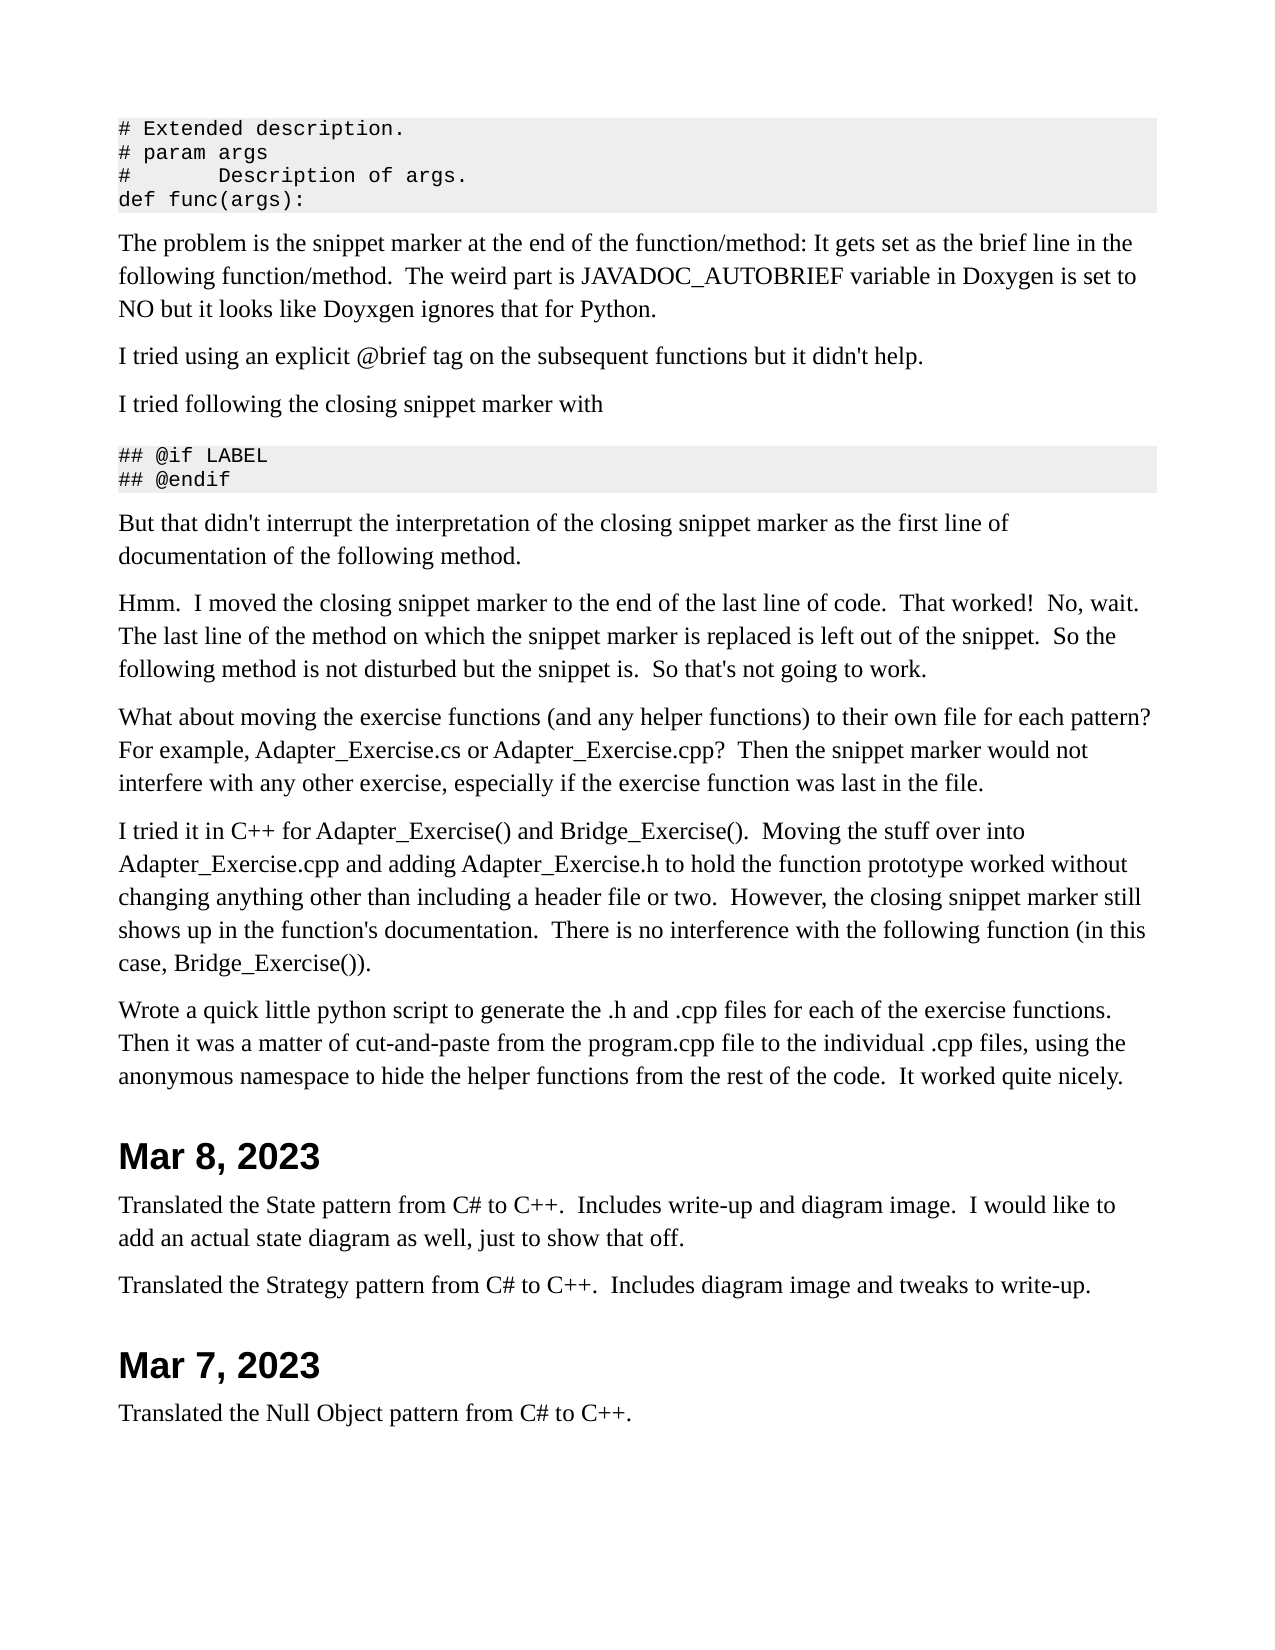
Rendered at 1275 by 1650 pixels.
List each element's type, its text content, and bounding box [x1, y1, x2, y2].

text # Extended description. [118, 118, 1157, 142]
text def func(args): [118, 189, 1157, 213]
text Hmm. I moved the closing snippet marker to the end of the last line of code. That worked! No, wait. The last line of the method on which the snippet marker is replaced is left out of the snippet. So the following method is not disturbed but the snippet is. So that's not going to work. [118, 588, 1157, 683]
text # param args [118, 142, 1157, 165]
subtitle Mar 8, 2023 [118, 1134, 1157, 1177]
text ## @endif [118, 469, 1157, 493]
text What about moving the exercise functions (and any helper functions) to their own file for each pattern? For example, Adapter_Exercise.cs or Adapter_Exercise.cpp? Then the snippet marker would not interfere with any other exercise, especially if the exercise function was last in the file. [118, 702, 1157, 797]
text But that didn't interrupt the interpretation of the closing snippet marker as the first line of documentation of the following method. [118, 508, 1157, 569]
text The problem is the snippet marker at the end of the function/method: It gets set as the brief line in the following function/method. The weird part is JAVADOC_AUTOBRIEF variable in Doxygen is set to NO but it looks like Doyxgen ignores that for Python. [118, 228, 1157, 322]
text I tried following the closing snippet marker with [118, 389, 1157, 418]
text I tried using an explicit @brief tag on the subsequent functions but it didn't help. [118, 341, 1157, 370]
text Translated the State pattern from C# to C++. Includes write-up and diagram image. I would like to add an actual state diagram as well, just to show that off. [118, 1190, 1157, 1251]
text I tried it in C++ for Adapter_Exercise() and Bridge_Exercise(). Moving the stuff over into Adapter_Exercise.cpp and adding Adapter_Exercise.h to hold the function prototype worked without changing anything other than including a header file or two. However, the closing snippet marker still shows up in the function's documentation. There is no interference with the following function (in this case, Bridge_Exercise()). [118, 816, 1157, 977]
text Wrote a quick little python script to generate the .h and .cpp files for each of the exercise functions. Then it was a matter of cut-and-paste from the program.cpp file to the individual .cpp files, using the anonymous namespace to hide the helper functions from the rest of the code. It worked quite nicely. [118, 995, 1157, 1090]
text ## @if LABEL [118, 446, 1157, 469]
subtitle Mar 7, 2023 [118, 1343, 1157, 1386]
text Translated the Null Object pattern from C# to C++. [118, 1398, 1157, 1427]
text Translated the Strategy pattern from C# to C++. Includes diagram image and tweaks to write-up. [118, 1270, 1157, 1299]
text # Description of args. [118, 165, 1157, 189]
